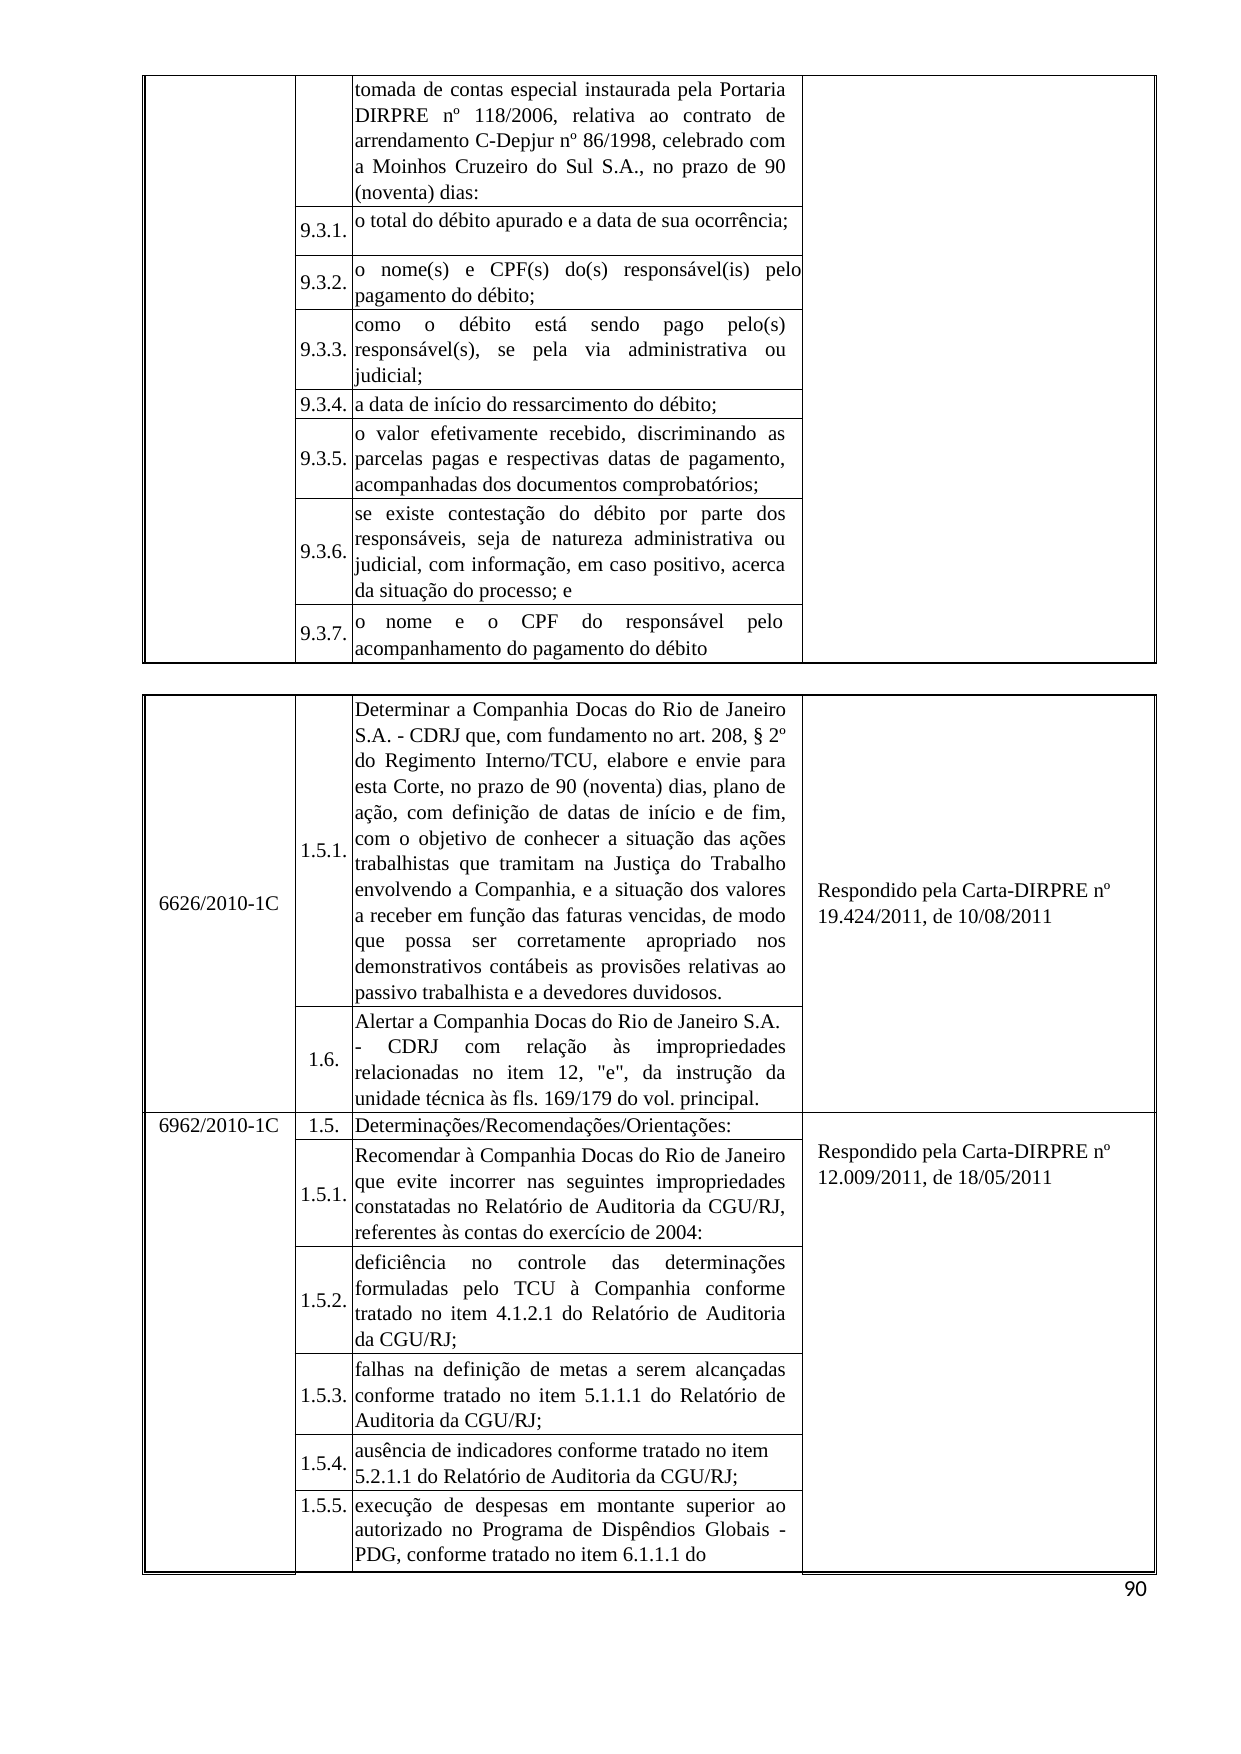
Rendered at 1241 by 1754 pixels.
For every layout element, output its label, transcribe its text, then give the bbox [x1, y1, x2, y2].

table_cell Alertar a Companhia Docas do Rio de Janeiro S.A. - CDRJ com relação às impropriedades relacionadas no item 12, "e", da instrução da unidade técnica às fls. 169/179 do vol. principal. [353, 1007, 802, 1112]
table_cell [803, 76, 1154, 662]
table_cell o valor efetivamente recebido, discriminando as parcelas pagas e respectivas datas de pagamento, acompanhadas dos documentos comprobatórios; [353, 419, 802, 498]
table_cell o nome(s) e CPF(s) do(s) responsável(is) pelo pagamento do débito; [353, 256, 802, 309]
table_cell se existe contestação do débito por parte dos responsáveis, seja de natureza administrativa ou judicial, com informação, em caso positivo, acerca da situação do processo; e [353, 499, 802, 603]
table_cell execução de despesas em montante superior ao autorizado no Programa de Dispêndios Globais - PDG, conforme tratado no item 6.1.1.1 do [353, 1491, 802, 1571]
table_cell a data de início do ressarcimento do débito; [353, 390, 802, 418]
table_cell 9.3.6. [296, 499, 352, 603]
table_header 6626/2010-1C [146, 696, 295, 1112]
table_cell 9.3.3. [296, 310, 352, 389]
table_cell o nome e o CPF do responsável pelo acompanhamento do pagamento do débito [353, 605, 802, 662]
table_cell [146, 76, 295, 662]
table_cell 9.3.5. [296, 419, 352, 498]
table_cell 1.5.4. [296, 1435, 352, 1489]
table_cell Determinações/Recomendações/Orientações: [353, 1113, 802, 1139]
table_header 1.5.1. [296, 696, 352, 1006]
table_cell 1.5.5. [296, 1491, 352, 1571]
table_cell 1.5. [296, 1113, 352, 1139]
table_cell Recomendar à Companhia Docas do Rio de Janeiro que evite incorrer nas seguintes impropriedades constatadas no Relatório de Auditoria da CGU/RJ, referentes às contas do exercício de 2004: [353, 1140, 802, 1246]
table_cell como o débito está sendo pago pelo(s) responsável(s), se pela via administrativa ou judicial; [353, 310, 802, 389]
table_cell Respondido pela Carta-DIRPRE nº 12.009/2011, de 18/05/2011 [803, 1113, 1154, 1571]
table_cell 1.6. [296, 1007, 352, 1112]
table_cell 1.5.2. [296, 1247, 352, 1353]
table_cell falhas na definição de metas a serem alcançadas conforme tratado no item 5.1.1.1 do Relatório de Auditoria da CGU/RJ; [353, 1354, 802, 1434]
table_header Determinar a Companhia Docas do Rio de Janeiro S.A. - CDRJ que, com fundamento no art. 208, § 2º do Regimento Interno/TCU, elabore e envie para esta Corte, no prazo de 90 (noventa) dias, plano de ação, com definição de datas de início e de fim, com o objetivo de conhecer a situação das ações trabalhistas que tramitam na Justiça do Trabalho envolvendo a Companhia, e a situação dos valores a receber em função das faturas vencidas, de modo que possa ser corretamente apropriado nos demonstrativos contábeis as provisões relativas ao passivo trabalhista e a devedores duvidosos. [353, 696, 802, 1006]
table_cell [296, 76, 352, 206]
table_cell 9.3.1. [296, 207, 352, 254]
table_cell 9.3.4. [296, 390, 352, 418]
table_cell deficiência no controle das determinações formuladas pelo TCU à Companhia conforme tratado no item 4.1.2.1 do Relatório de Auditoria da CGU/RJ; [353, 1247, 802, 1353]
table_header Respondido pela Carta-DIRPRE nº 19.424/2011, de 10/08/2011 [803, 696, 1154, 1112]
table_cell o total do débito apurado e a data de sua ocorrência; [353, 207, 802, 254]
table_cell 1.5.1. [296, 1140, 352, 1246]
table_cell ausência de indicadores conforme tratado no item 5.2.1.1 do Relatório de Auditoria da CGU/RJ; [353, 1435, 802, 1489]
table_cell 9.3.2. [296, 256, 352, 309]
table_cell tomada de contas especial instaurada pela Portaria DIRPRE nº 118/2006, relativa ao contrato de arrendamento C-Depjur nº 86/1998, celebrado com a Moinhos Cruzeiro do Sul S.A., no prazo de 90 (noventa) dias: [353, 76, 802, 206]
table_cell 9.3.7. [296, 605, 352, 662]
table_cell 1.5.3. [296, 1354, 352, 1434]
table_cell 6962/2010-1C [146, 1113, 295, 1571]
